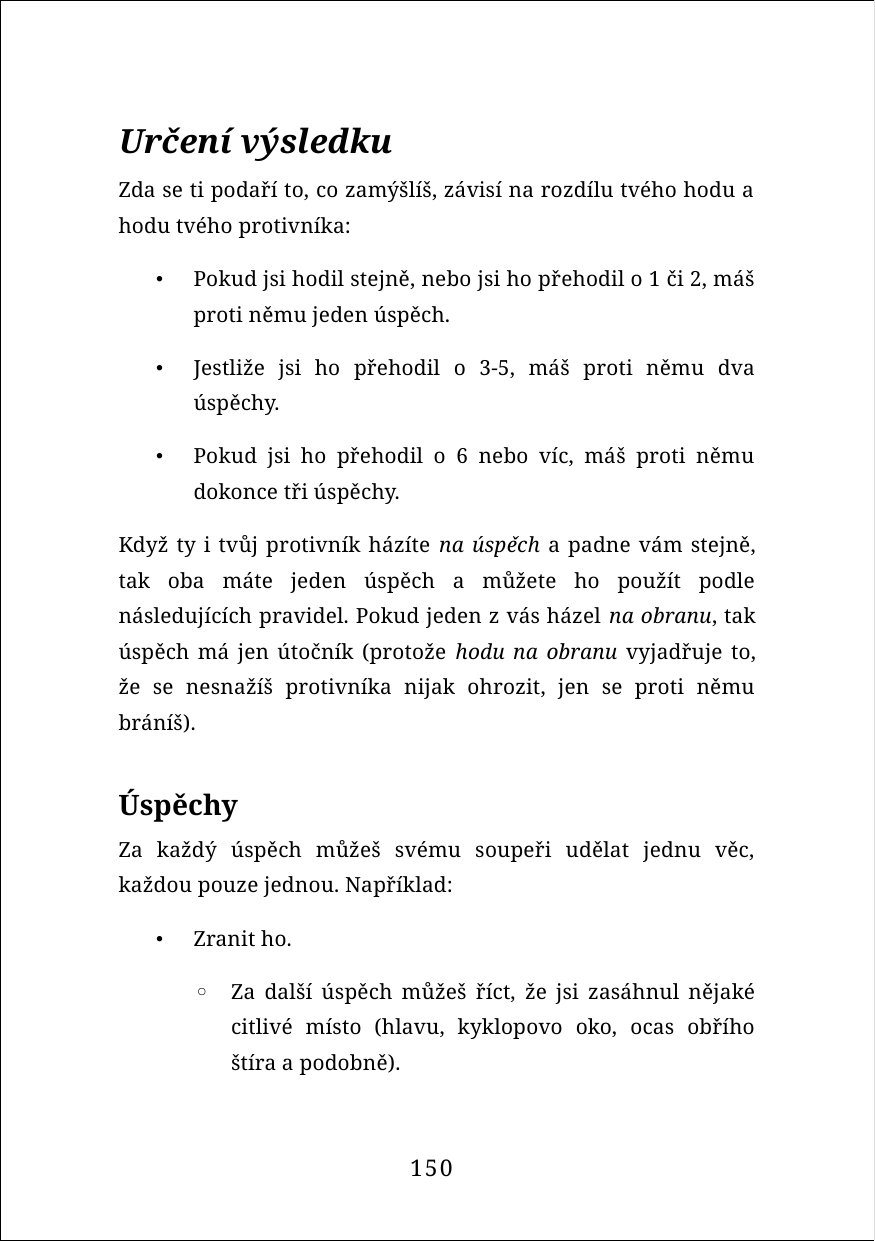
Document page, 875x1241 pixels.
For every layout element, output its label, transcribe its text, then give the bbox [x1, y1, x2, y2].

text Když ty i tvůj protivník házíte na úspěch a padne vám stejně, tak oba máte jeden úspěch a můžete ho použít podle následujících pravidel. Pokud jeden z vás házel na obranu, tak úspěch má jen útočník (protože hodu na obranu vyjadřuje to, že se nesnažíš protivníka nijak ohrozit, jen se proti němu bráníš). [118, 530, 756, 736]
list Pokud jsi ho přehodil o 6 nebo víc, máš proti němu dokonce tři úspěchy. [156, 442, 756, 506]
list Zranit ho. [156, 924, 756, 952]
list Za další úspěch můžeš říct, že jsi zasáhnul nějaké citlivé místo (hlavu, kyklopovo oko, ocas obřího štíra a podobně). [193, 977, 756, 1076]
text Za každý úspěch můžeš svému soupeři udělat jednu věc, každou pouze jednou. Například: [118, 835, 756, 899]
list Pokud jsi hodil stejně, nebo jsi ho přehodil o 1 či 2, máš proti němu jeden úspěch. [156, 264, 756, 328]
list Jestliže jsi ho přehodil o 3-5, máš proti němu dva úspěchy. [156, 353, 756, 417]
subtitle Úspěchy [118, 785, 756, 823]
text Zda se ti podaří to, co zamýšlíš, závisí na rozdílu tvého hodu a hodu tvého protivníka: [118, 175, 756, 239]
subtitle Určení výsledku [118, 118, 756, 164]
